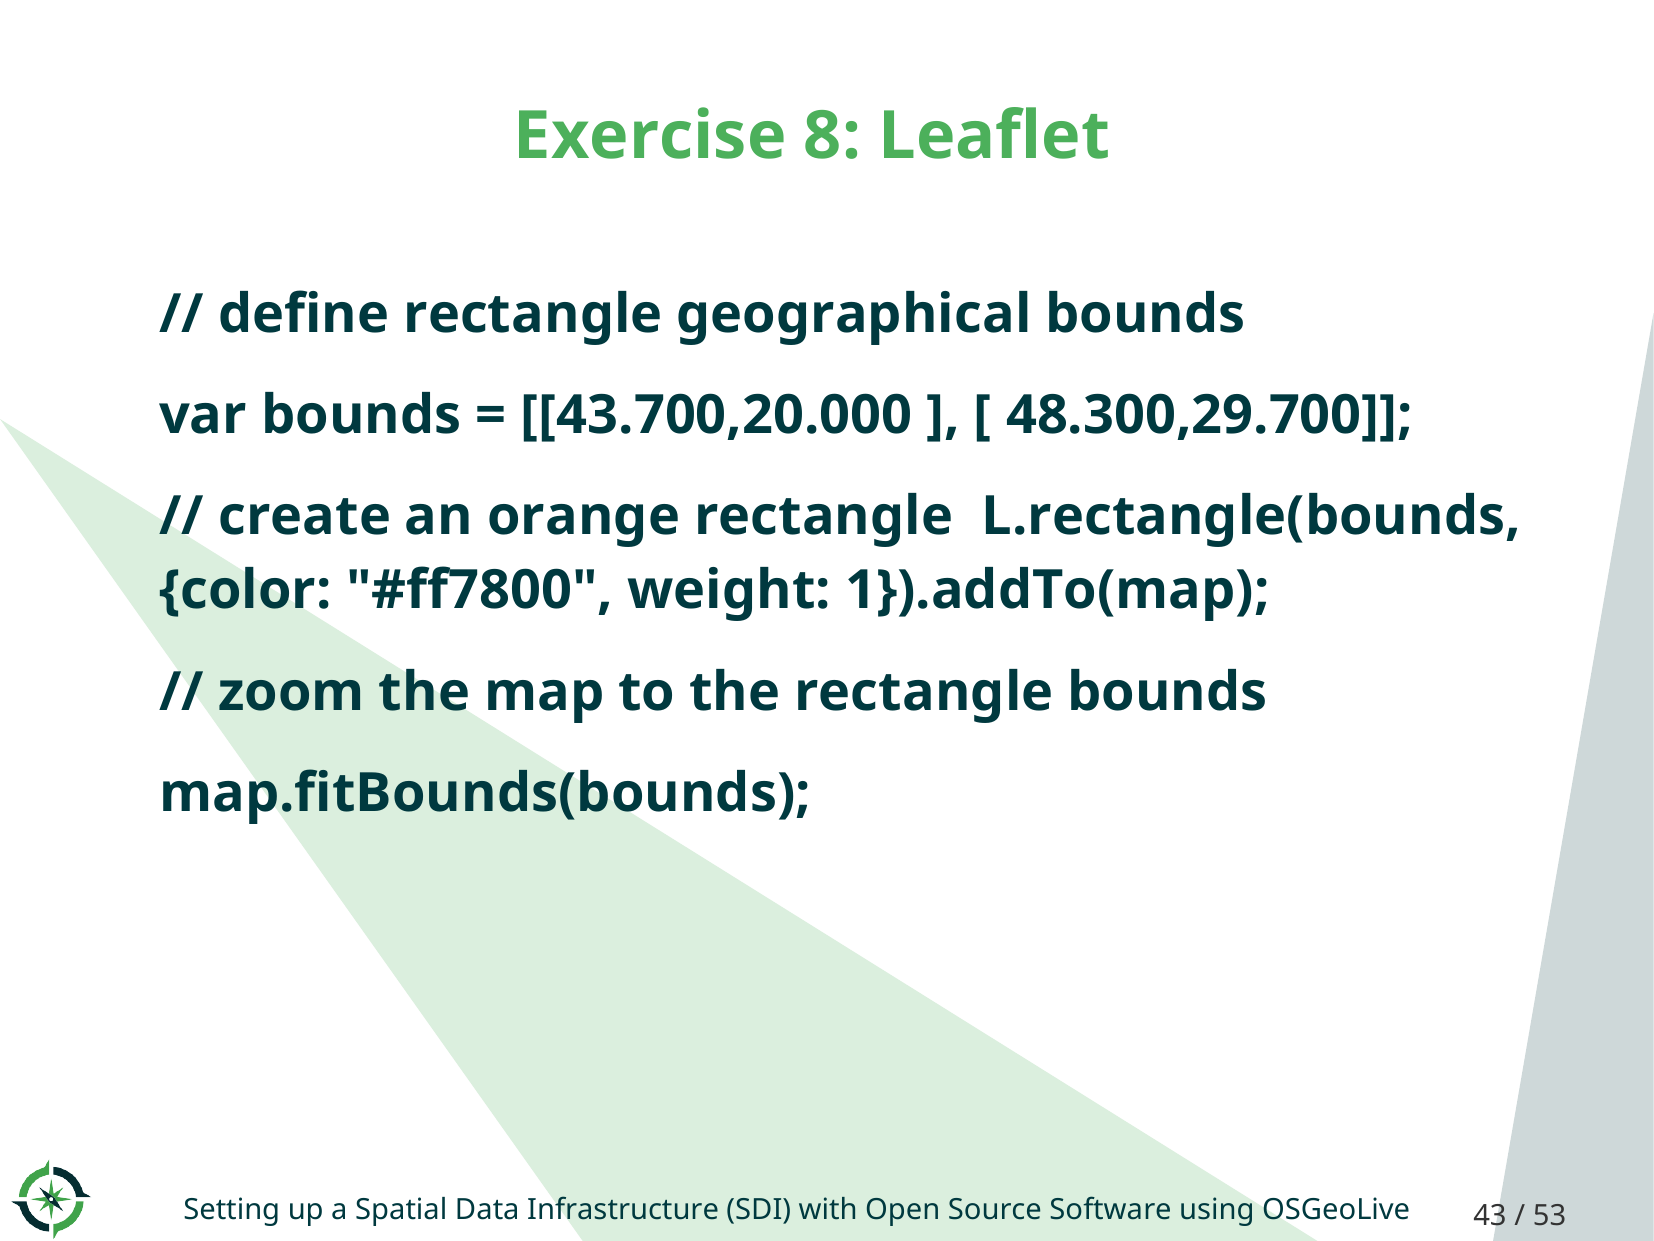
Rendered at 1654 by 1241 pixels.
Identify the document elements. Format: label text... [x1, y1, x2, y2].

list // define rectangle geographical bounds var bounds = [[43.700,20.000 ], [ 48.300,29.700]]; // create an orange rectangle L.rectangle(bounds, {color: "#ff7800", weight: 1}).addTo(map); // zoom the map to the rectangle bounds map.fitBounds(bounds); [88, 274, 1577, 1093]
title Exercise 8: Leaflet [88, 82, 1577, 231]
picture [10, 1158, 92, 1240]
